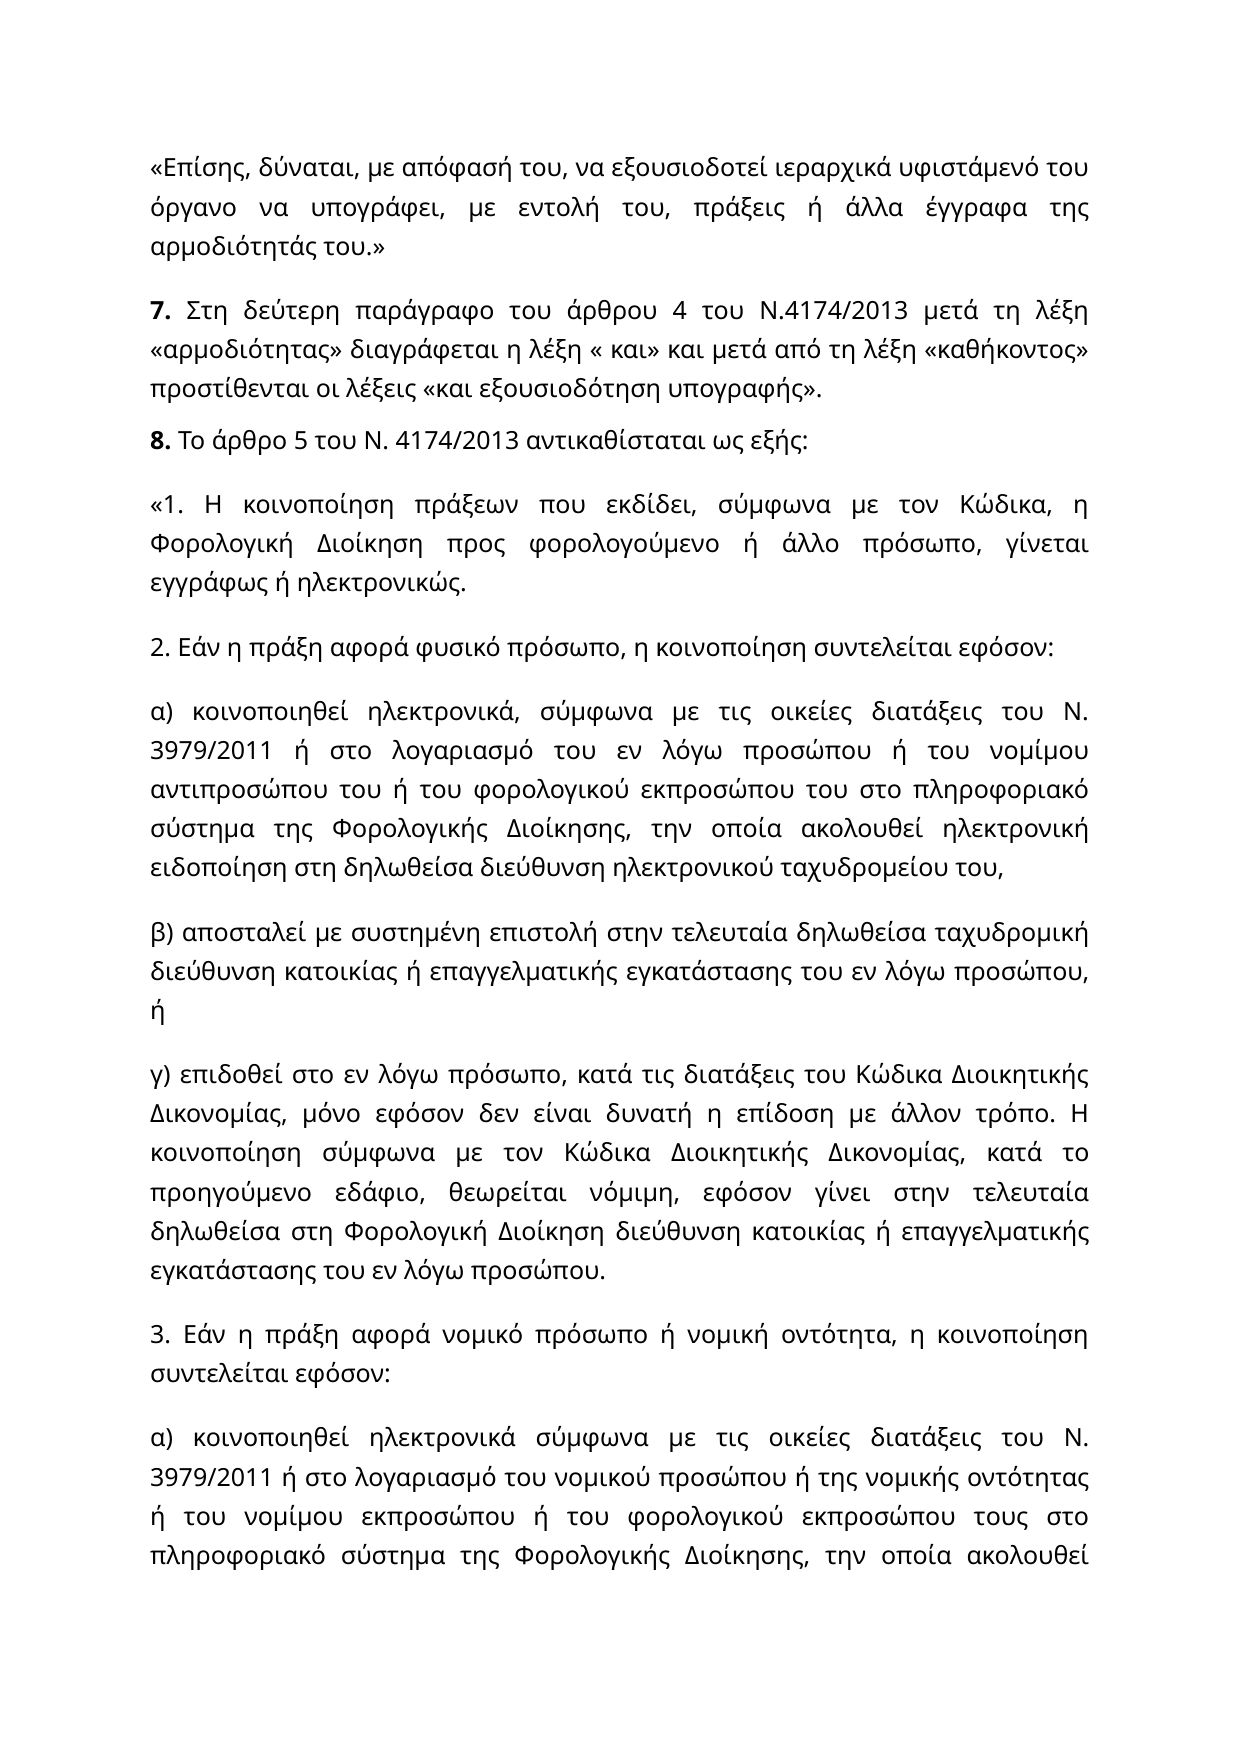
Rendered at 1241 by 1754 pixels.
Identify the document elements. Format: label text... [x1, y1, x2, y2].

text «1. Η κοινοποίηση πράξεων που εκδίδει, σύμφωνα με τον Κώδικα, η Φορολογική Διοίκηση προς φορολογούμενο ή άλλο πρόσωπο, γίνεται εγγράφως ή ηλεκτρονικώς. [150, 487, 1090, 599]
text 2. Εάν η πράξη αφορά φυσικό πρόσωπο, η κοινοποίηση συντελείται εφόσον: [150, 629, 1090, 663]
text γ) επιδοθεί στο εν λόγω πρόσωπο, κατά τις διατάξεις του Κώδικα Διοικητικής Δικονομίας, μόνο εφόσον δεν είναι δυνατή η επίδοση με άλλον τρόπο. Η κοινοποίηση σύμφωνα με τον Κώδικα Διοικητικής Δικονομίας, κατά το προηγούμενο εδάφιο, θεωρείται νόμιμη, εφόσον γίνει στην τελευταία δηλωθείσα στη Φορολογική Διοίκηση διεύθυνση κατοικίας ή επαγγελματικής εγκατάστασης του εν λόγω προσώπου. [150, 1057, 1090, 1287]
text 8. Το άρθρο 5 του Ν. 4174/2013 αντικαθίσταται ως εξής: [150, 422, 1090, 457]
text 7. Στη δεύτερη παράγραφο του άρθρου 4 του Ν.4174/2013 μετά τη λέξη «αρμοδιότητας» διαγράφεται η λέξη « και» και μετά από τη λέξη «καθήκοντος» προστίθενται οι λέξεις «και εξουσιοδότηση υπογραφής». [150, 292, 1090, 405]
text α) κοινοποιηθεί ηλεκτρονικά σύμφωνα με τις οικείες διατάξεις του Ν. 3979/2011 ή στο λογαριασμό του νομικού προσώπου ή της νομικής οντότητας ή του νομίμου εκπροσώπου ή του φορολογικού εκπροσώπου τους στο πληροφοριακό σύστημα της Φορολογικής Διοίκησης, την οποία ακολουθεί [150, 1420, 1090, 1572]
text α) κοινοποιηθεί ηλεκτρονικά, σύμφωνα με τις οικείες διατάξεις του Ν. 3979/2011 ή στο λογαριασμό του εν λόγω προσώπου ή του νομίμου αντιπροσώπου του ή του φορολογικού εκπροσώπου του στο πληροφοριακό σύστημα της Φορολογικής Διοίκησης, την οποία ακολουθεί ηλεκτρονική ειδοποίηση στη δηλωθείσα διεύθυνση ηλεκτρονικού ταχυδρομείου του, [150, 693, 1090, 884]
text 3. Εάν η πράξη αφορά νομικό πρόσωπο ή νομική οντότητα, η κοινοποίηση συντελείται εφόσον: [150, 1317, 1090, 1390]
text «Επίσης, δύναται, με απόφασή του, να εξουσιοδοτεί ιεραρχικά υφιστάμενό του όργανο να υπογράφει, με εντολή του, πράξεις ή άλλα έγγραφα της αρμοδιότητάς του.» [150, 150, 1090, 262]
text β) αποσταλεί με συστημένη επιστολή στην τελευταία δηλωθείσα ταχυδρομική διεύθυνση κατοικίας ή επαγγελματικής εγκατάστασης του εν λόγω προσώπου, ή [150, 914, 1090, 1027]
